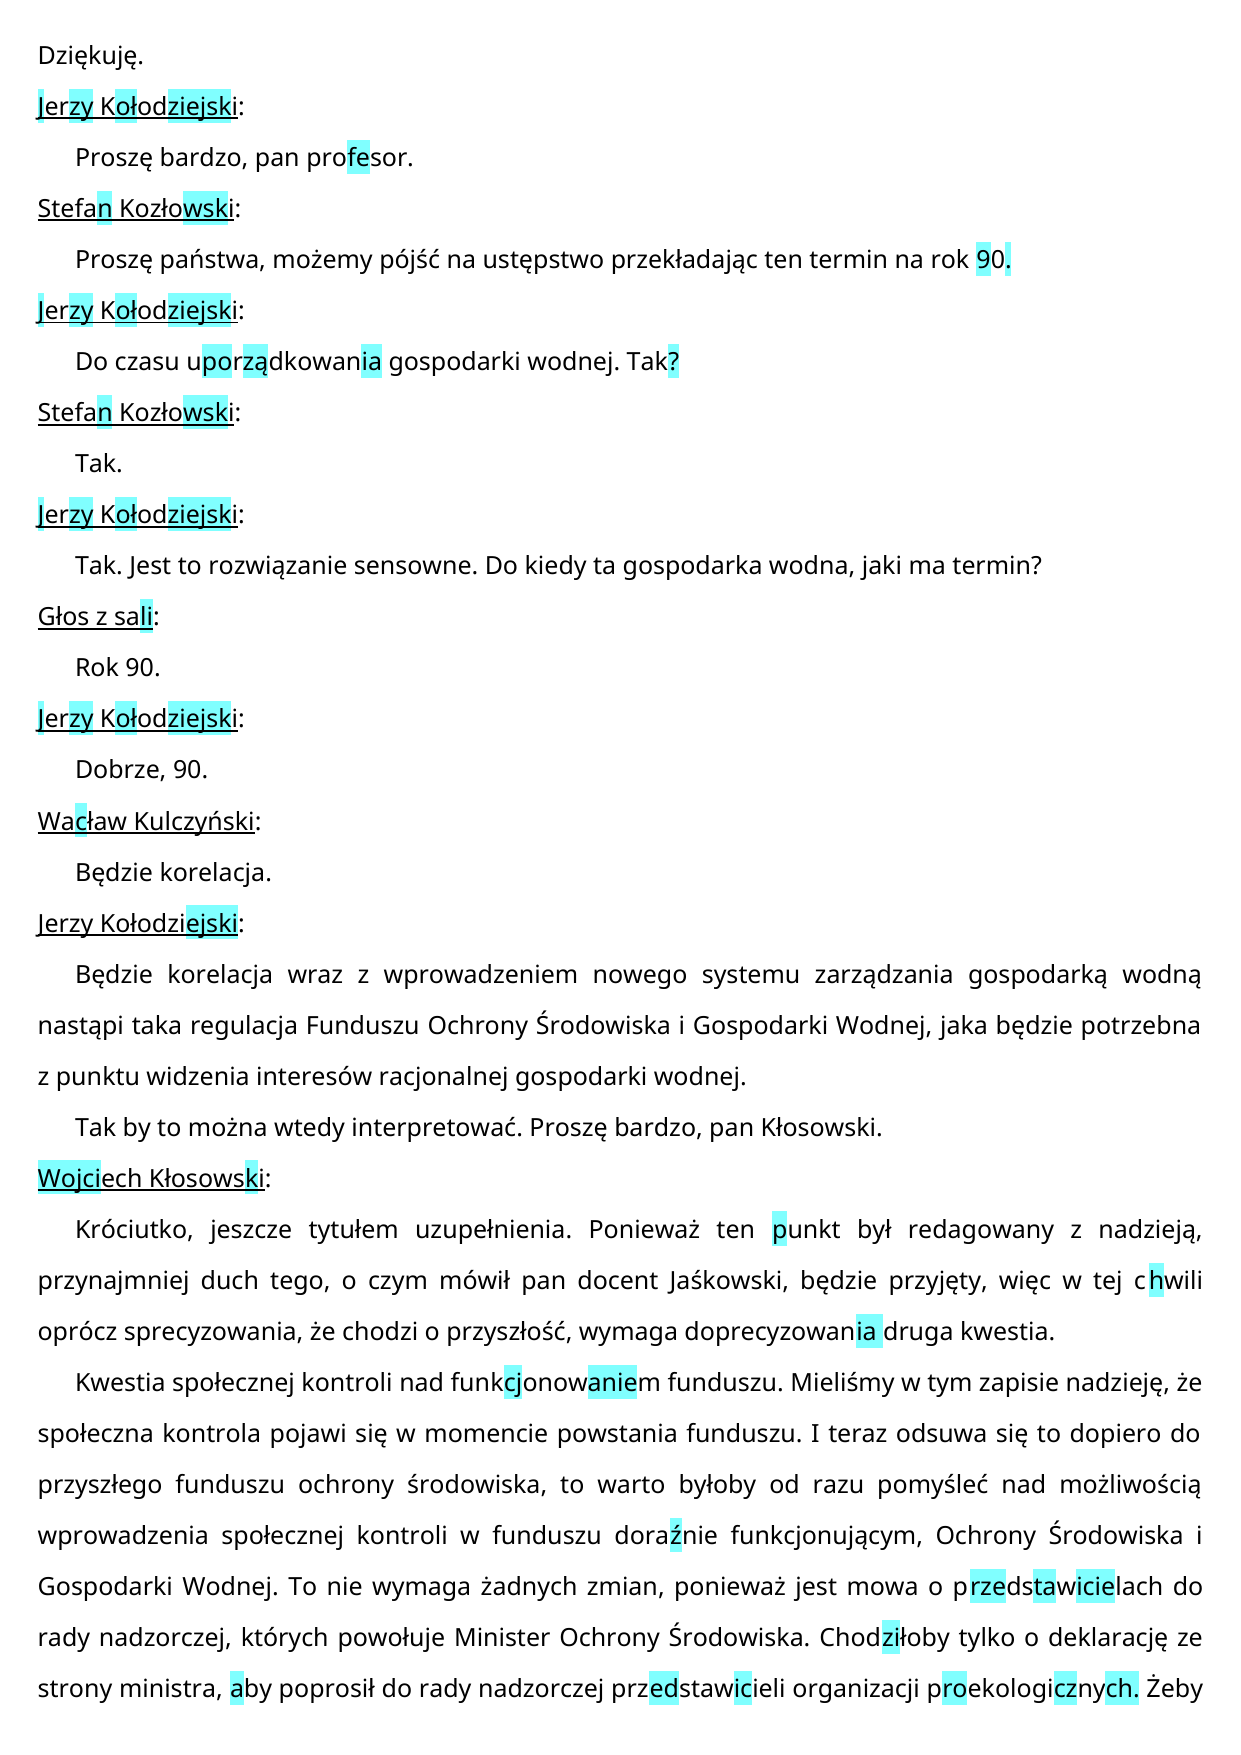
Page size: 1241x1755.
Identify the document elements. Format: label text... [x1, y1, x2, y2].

text Wojciech Kłosowski: [37, 1160, 1203, 1194]
text Do czasu uporządkowania gospodarki wodnej. Tak? [37, 344, 1203, 378]
text Króciutko, jeszcze tytułem uzupełnienia. Ponieważ ten punkt był redagowany z nadzieją, przynajmniej duch tego, o czym mówił pan docent Jaśkowski, będzie przyjęty, więc w tej chwili oprócz sprecyzowania, że chodzi o przyszłość, wymaga doprecyzowania druga kwestia. [37, 1211, 1203, 1348]
text Jerzy Kołodziejski: [37, 88, 1203, 123]
text Tak by to można wtedy interpretować. Proszę bardzo, pan Kłosowski. [37, 1109, 1203, 1143]
text Jerzy Kołodziejski: [37, 905, 1203, 939]
text Proszę państwa, możemy pójść na ustępstwo przekładając ten termin na rok 90. [37, 242, 1203, 276]
text Jerzy Kołodziejski: [37, 293, 1203, 327]
text Jerzy Kołodziejski: [37, 701, 1203, 735]
text Kwestia społecznej kontroli nad funkcjonowaniem funduszu. Mieliśmy w tym zapisie nadzieję, że społeczna kontrola pojawi się w momencie powstania funduszu. I teraz odsuwa się to dopiero do przyszłego funduszu ochrony środowiska, to warto byłoby od razu pomyśleć nad możliwością wprowadzenia społecznej kontroli w funduszu doraźnie funkcjonującym, Ochrony Środowiska i Gospodarki Wodnej. To nie wymaga żadnych zmian, ponieważ jest mowa o przedstawicielach do rady nadzorczej, których powołuje Minister Ochrony Środowiska. Chodziłoby tylko o deklarację ze strony ministra, aby poprosił do rady nadzorczej przedstawicieli organizacji proekologicznych. Żeby [37, 1364, 1203, 1705]
text Dziękuję. [37, 37, 1203, 72]
text Proszę bardzo, pan profesor. [37, 139, 1203, 174]
text Stefan Kozłowski: [37, 395, 1203, 429]
text Będzie korelacja. [37, 854, 1203, 888]
text Stefan Kozłowski: [37, 191, 1203, 225]
text Tak. Jest to rozwiązanie sensowne. Do kiedy ta gospodarka wodna, jaki ma termin? [37, 548, 1203, 582]
text Jerzy Kołodziejski: [37, 497, 1203, 531]
text Wacław Kulczyński: [37, 803, 1203, 837]
text Głos z sali: [37, 599, 1203, 633]
text Dobrze, 90. [37, 752, 1203, 786]
text Będzie korelacja wraz z wprowadzeniem nowego systemu zarządzania gospodarką wodną nastąpi taka regulacja Funduszu Ochrony Środowiska i Gospodarki Wodnej, jaka będzie potrzebna z punktu widzenia interesów racjonalnej gospodarki wodnej. [37, 956, 1203, 1092]
text Tak. [37, 446, 1203, 480]
text Rok 90. [37, 650, 1203, 684]
